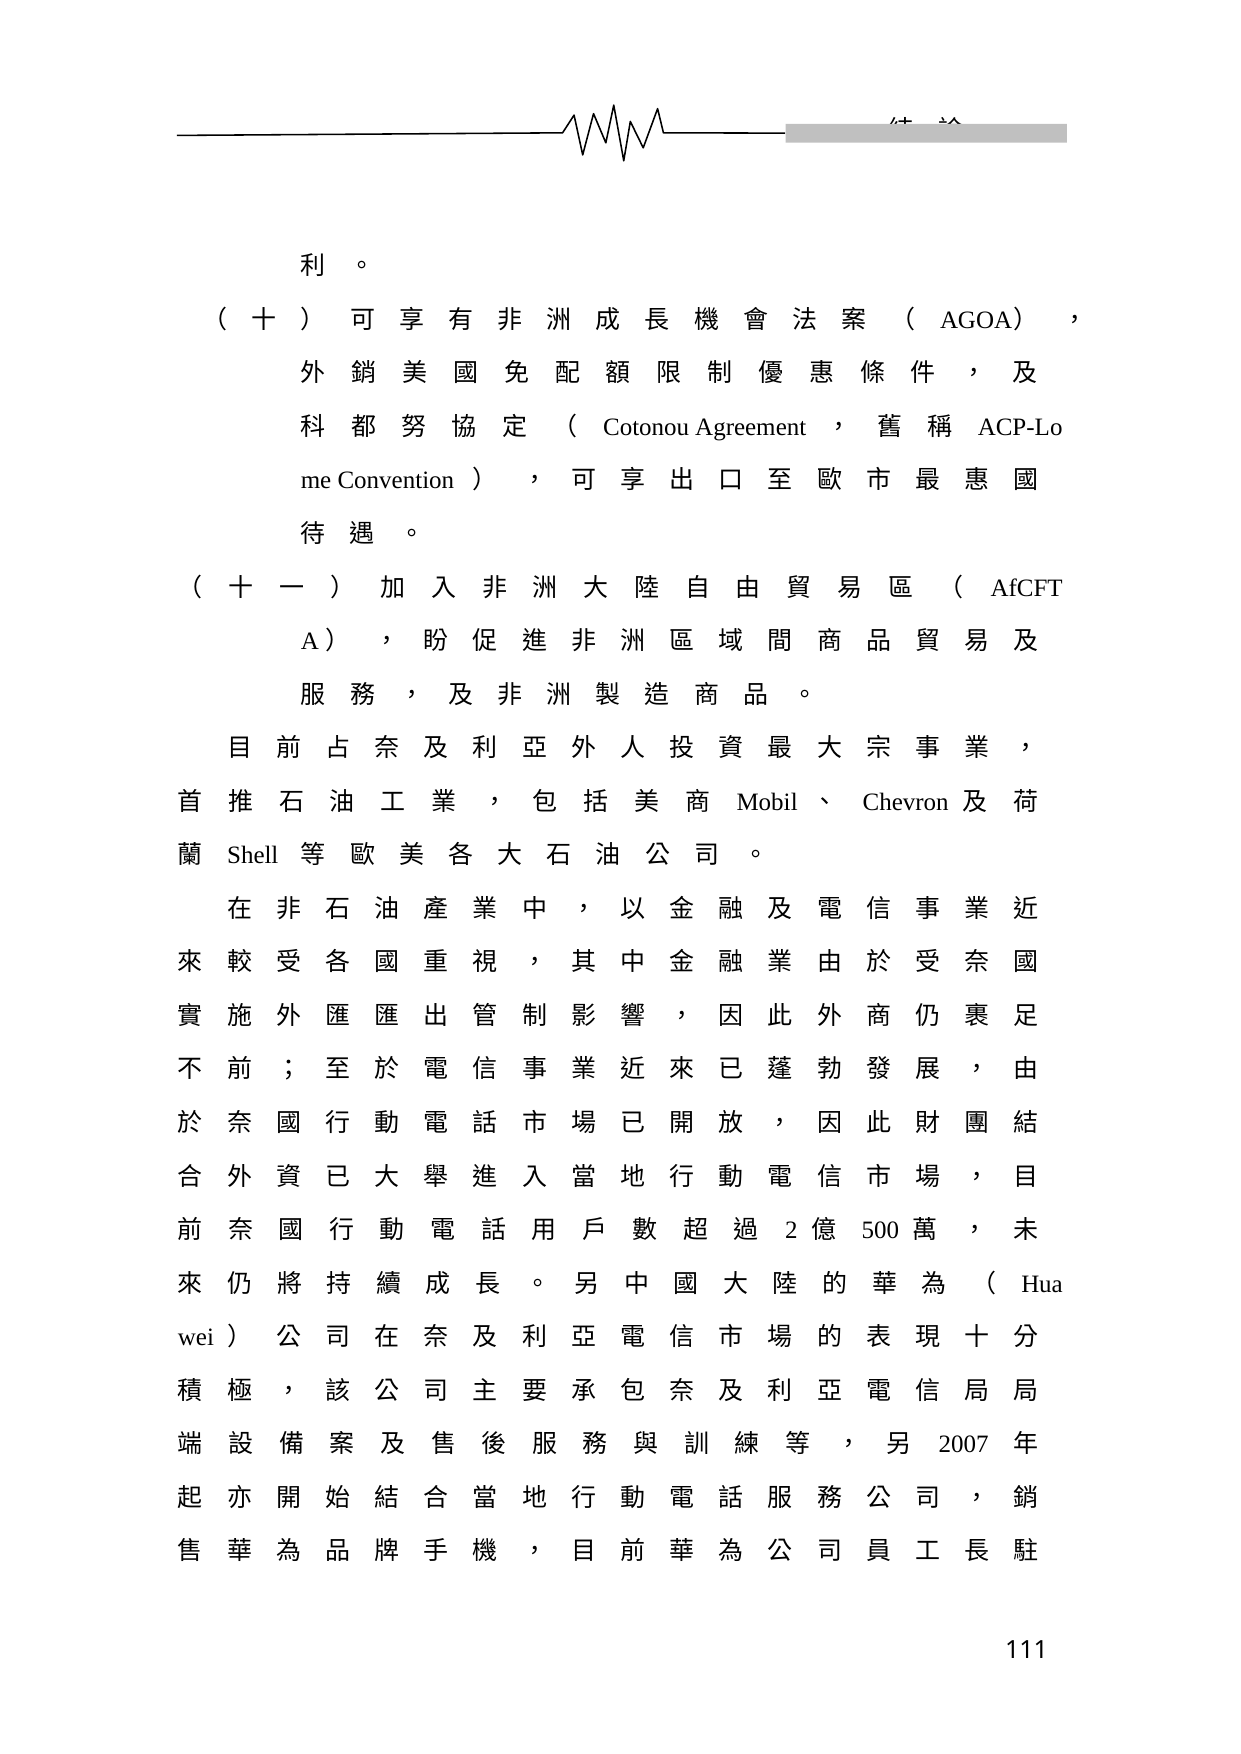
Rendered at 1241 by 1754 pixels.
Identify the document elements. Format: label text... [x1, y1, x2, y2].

text 利。 [202, 237, 1063, 291]
text （十）可享有非洲成長機會法案（AGOA），外銷美國免配額限制優惠條件，及科都努協定（Cotonou Agreement，舊稱ACP-Lome Convention），可享出口至歐市最惠國待遇。 [202, 291, 1063, 558]
text 在非石油產業中，以金融及電信事業近來較受各國重視，其中金融業由於受奈國實施外匯匯出管制影響，因此外商仍裹足不前；至於電信事業近來已蓬勃發展，由於奈國行動電話市場已開放，因此財團結合外資已大舉進入當地行動電信市場，目前奈國行動電話用戶數超過2億500萬，未來仍將持續成長。另中國大陸的華為（Huawei）公司在奈及利亞電信市場的表現十分積極，該公司主要承包奈及利亞電信局局端設備案及售後服務與訓練等，另2007年起亦開始結合當地行動電話服務公司，銷售華為品牌手機，目前華為公司員工長駐 [178, 880, 1063, 1576]
text （十一）加入非洲大陸自由貿易區（AfCFTA），盼促進非洲區域間商品貿易及服務，及非洲製造商品。 [178, 558, 1063, 719]
text 目前占奈及利亞外人投資最大宗事業，首推石油工業，包括美商Mobil、Chevron及荷蘭Shell等歐美各大石油公司。 [178, 719, 1063, 880]
